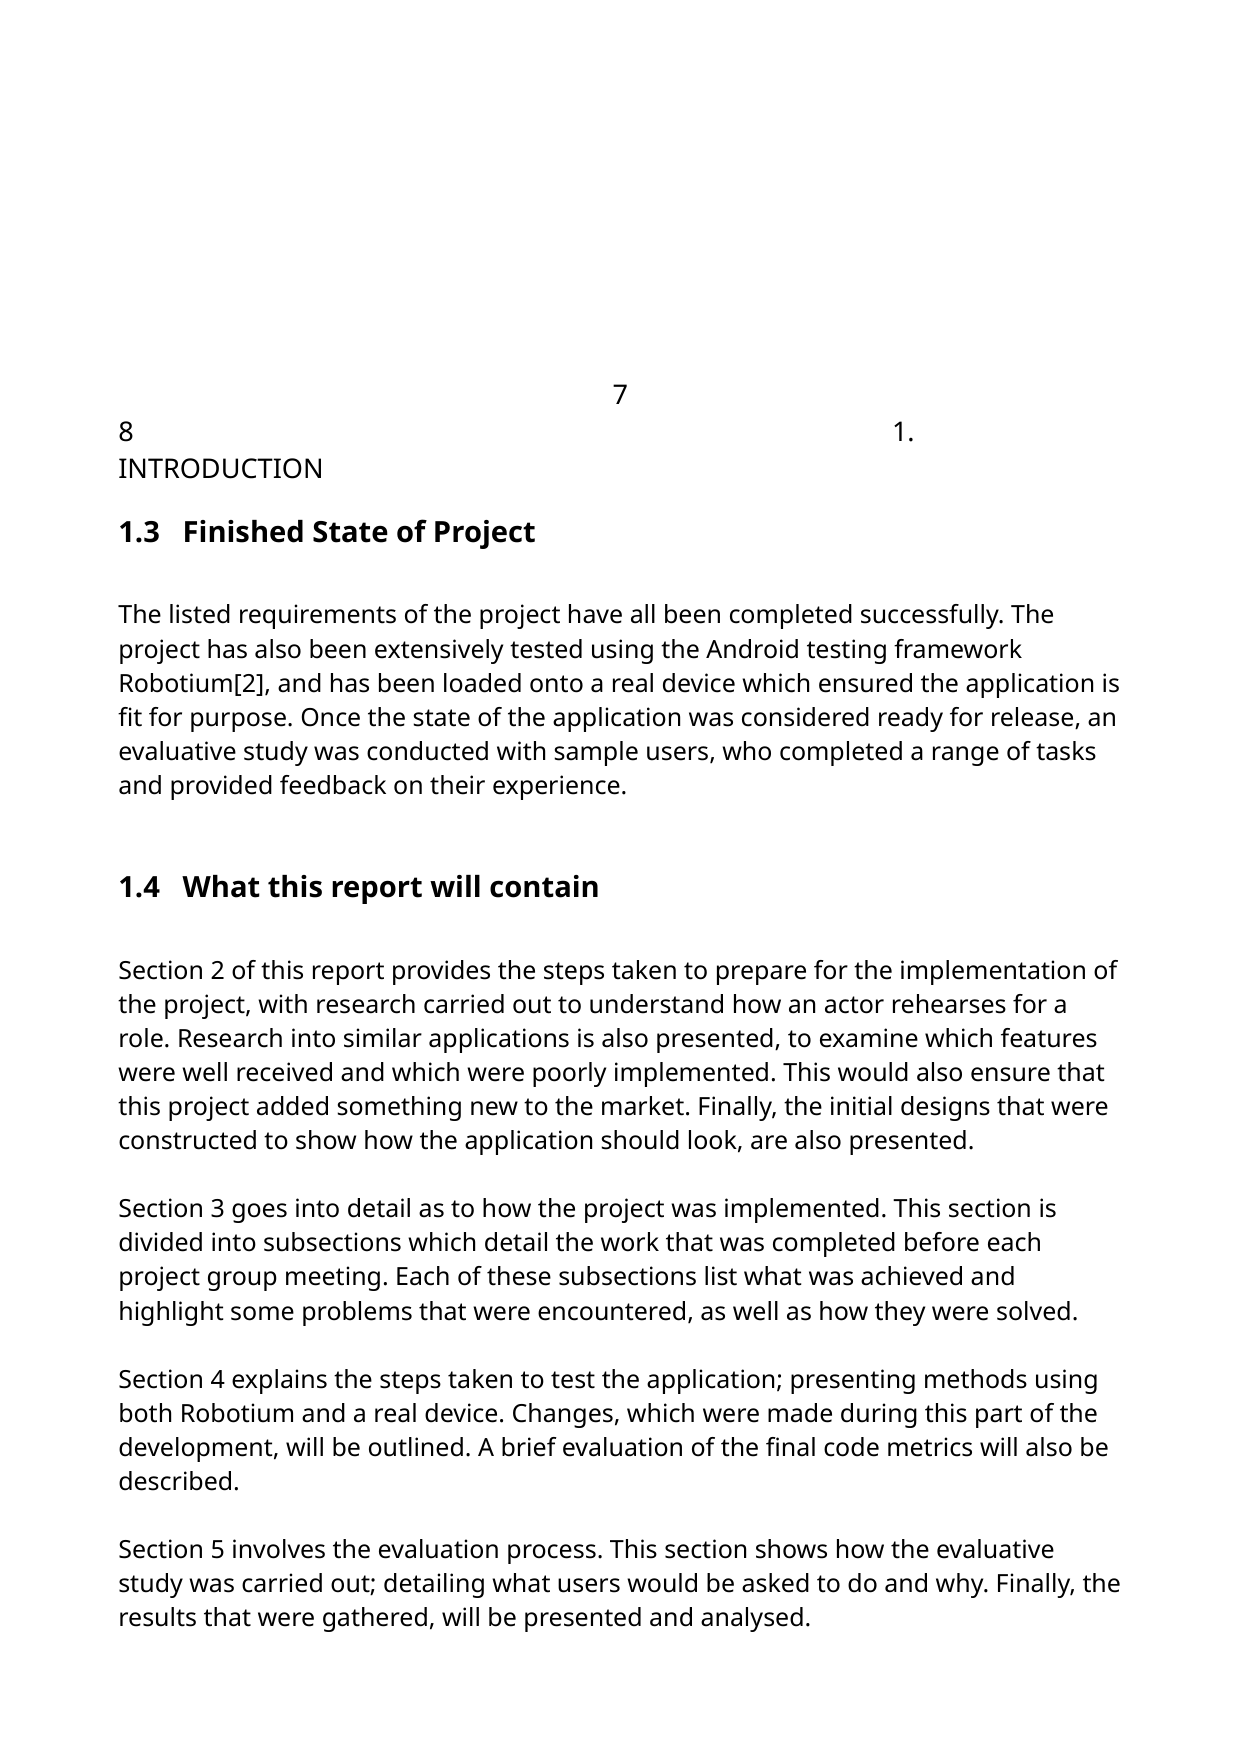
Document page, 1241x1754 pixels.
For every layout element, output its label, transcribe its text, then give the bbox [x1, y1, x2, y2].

text Section 2 of this report provides the steps taken to prepare for the implementation of the project, with research carried out to understand how an actor rehearses for a role. Research into similar applications is also presented, to examine which features were well received and which were poorly implemented. This would also ensure that this project added something new to the market. Finally, the initial designs that were constructed to show how the application should look, are also presented. [118, 952, 1122, 1157]
subtitle 1.3 Finished State of Project [118, 511, 1122, 551]
subtitle 1.4 What this report will contain [118, 866, 1122, 906]
text The listed requirements of the project have all been completed successfully. The project has also been extensively tested using the Android testing framework Robotium[2], and has been loaded onto a real device which ensured the application is fit for purpose. Once the state of the application was considered ready for release, an evaluative study was conducted with sample users, who completed a range of tasks and provided feedback on their experience. [118, 597, 1122, 802]
text 7 [118, 375, 1122, 412]
text 8 1. INTRODUCTION [118, 412, 1122, 486]
text Section 3 goes into detail as to how the project was implemented. This section is divided into subsections which detail the work that was completed before each project group meeting. Each of these subsections list what was achieved and highlight some problems that were encountered, as well as how they were solved. [118, 1191, 1122, 1327]
text Section 4 explains the steps taken to test the application; presenting methods using both Robotium and a real device. Changes, which were made during this part of the development, will be outlined. A brief evaluation of the final code metrics will also be described. [118, 1361, 1122, 1497]
text Section 5 involves the evaluation process. This section shows how the evaluative study was carried out; detailing what users would be asked to do and why. Finally, the results that were gathered, will be presented and analysed. [118, 1532, 1122, 1634]
